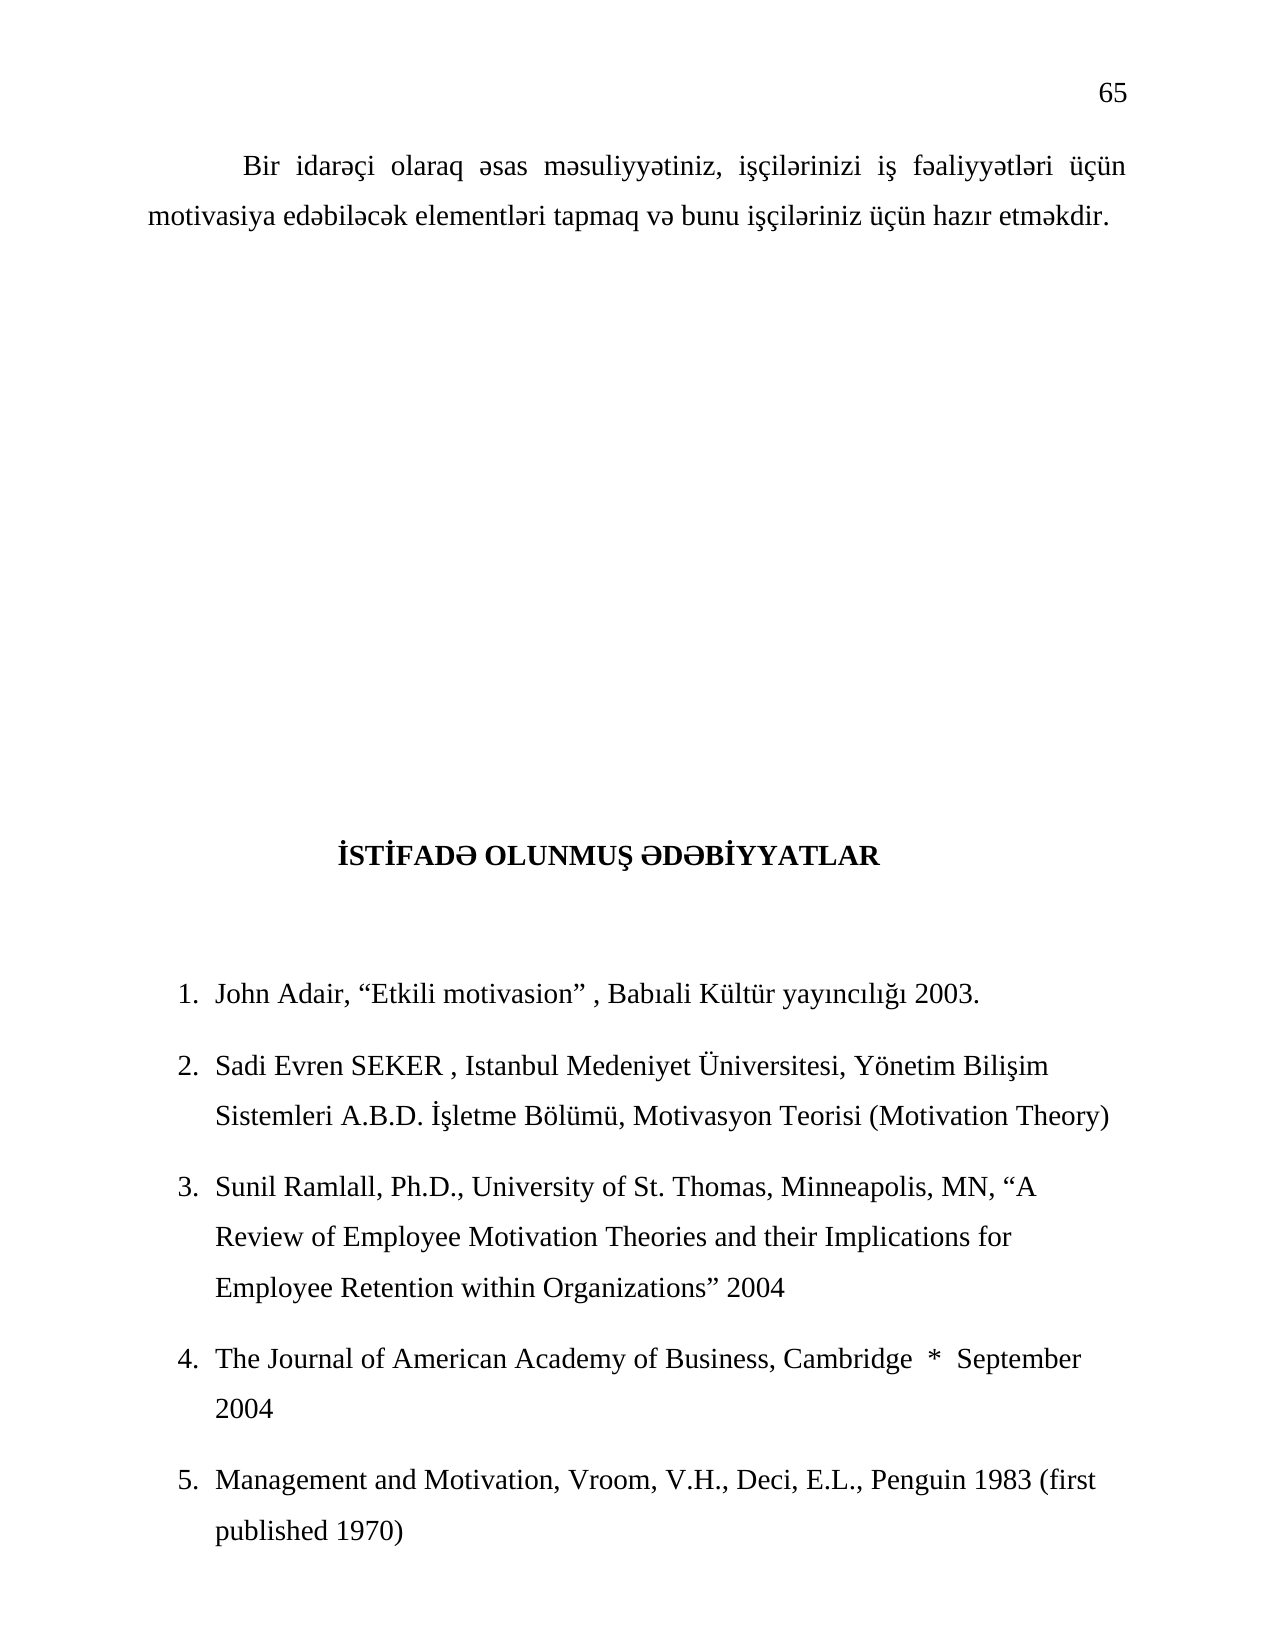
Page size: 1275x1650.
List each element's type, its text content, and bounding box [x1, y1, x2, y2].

list Sadi Evren SEKER , Istanbul Medeniyet Üniversitesi, Yönetim Bilişim Sistemleri A.B.D. İşletme Bölümü, Motivasyon Teorisi (Motivation Theory) [177, 1048, 1127, 1131]
text İSTİFADƏ OLUNMUŞ ƏDƏBİYYATLAR [148, 838, 1127, 872]
list The Journal of American Academy of Business, Cambridge * September 2004 [177, 1341, 1127, 1425]
list John Adair, “Etkili motivasion” , Babıali Kültür yayıncılığı 2003. [177, 976, 1127, 1010]
list Sunil Ramlall, Ph.D., University of St. Thomas, Minneapolis, MN, “A Review of Employee Motivation Theories and their Implications for Employee Retention within Organizations” 2004 [177, 1169, 1127, 1303]
list Management and Motivation, Vroom, V.H., Deci, E.L., Penguin 1983 (first published 1970) [177, 1462, 1127, 1546]
text Bir idarəçi olaraq əsas məsuliyyətiniz, işçilərinizi iş fəaliyyətləri üçün motivasiya edəbiləcək elementləri tapmaq və bunu işçiləriniz üçün hazır etməkdir. [148, 148, 1127, 232]
